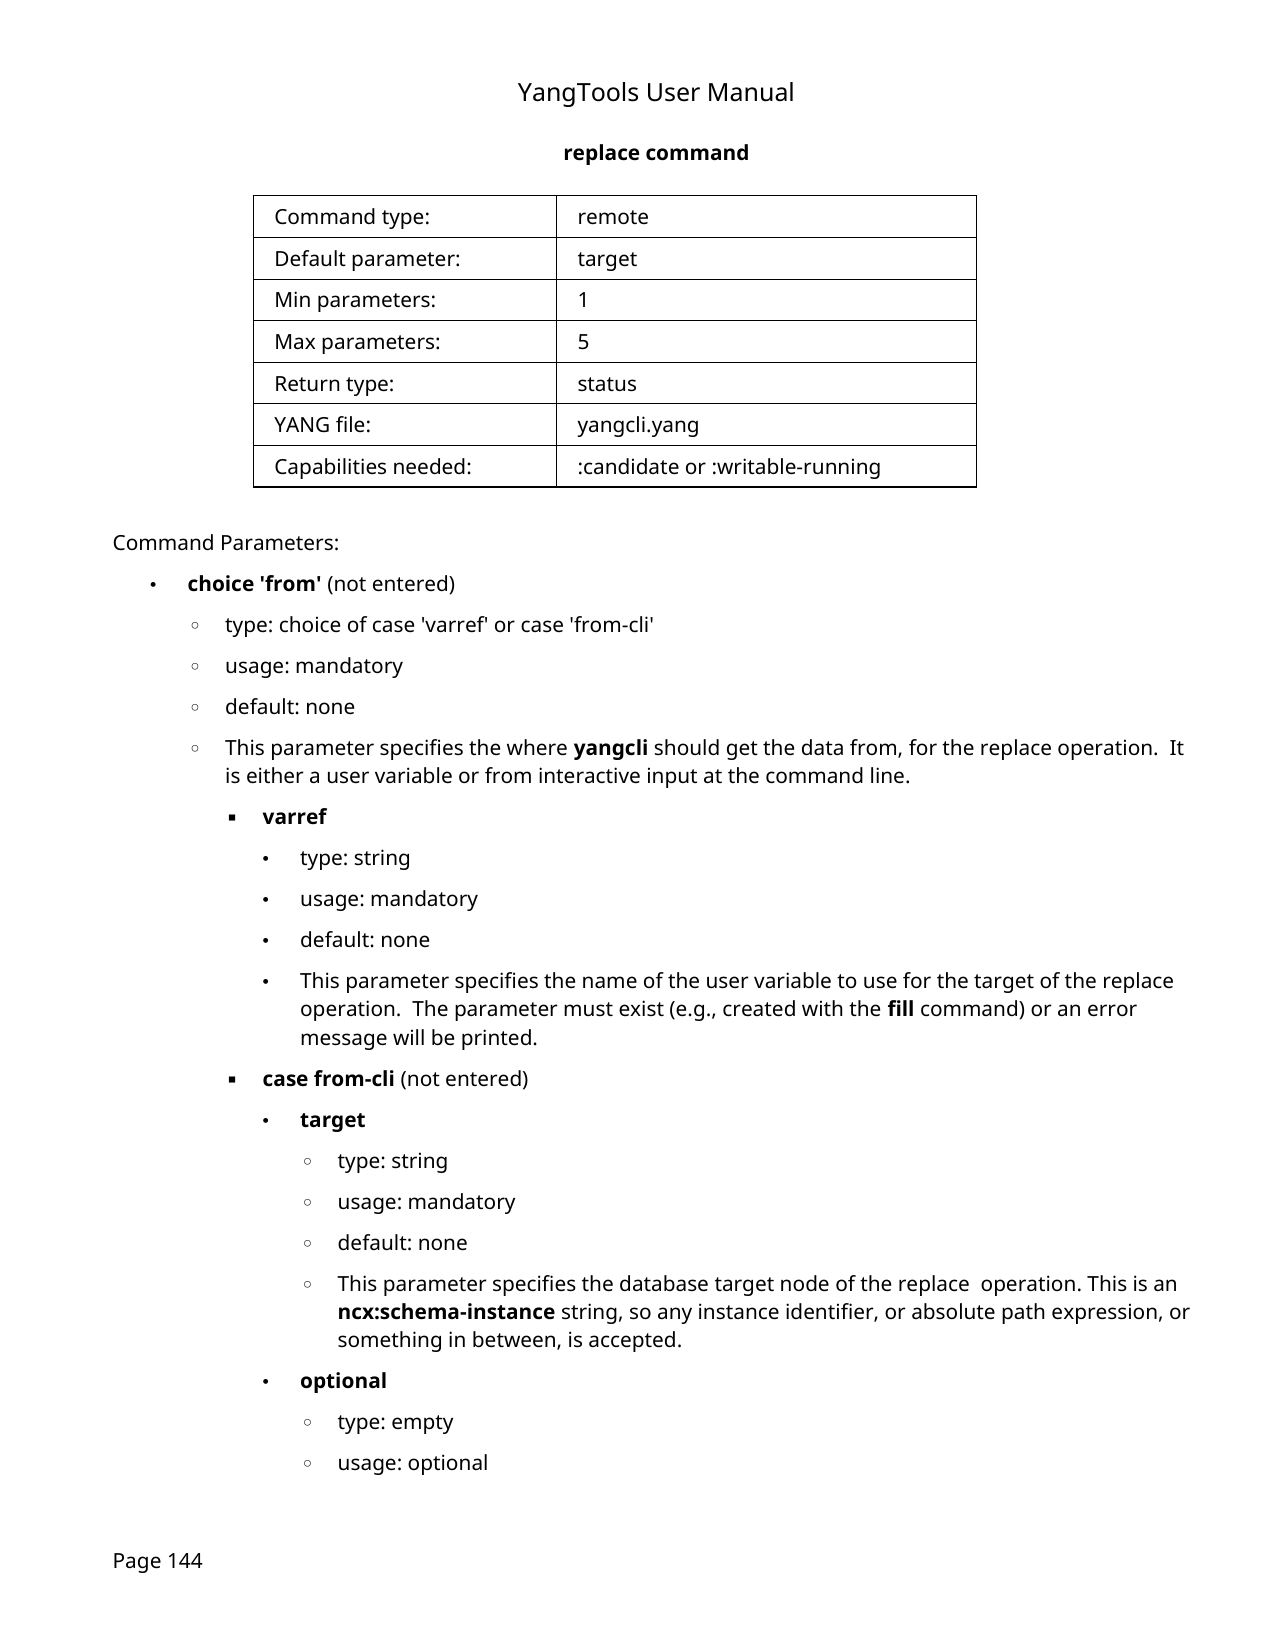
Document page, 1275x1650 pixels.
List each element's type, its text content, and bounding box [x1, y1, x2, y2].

list varref [225, 802, 1200, 831]
table_header remote [557, 196, 976, 237]
list type: string [262, 843, 1200, 872]
list This parameter specifies the database target node of the replace operation. This is an ncx:schema-instance string, so any instance identifier, or absolute path expression, or something in between, is accepted. [300, 1269, 1200, 1354]
table_header Command type: [254, 196, 556, 237]
list usage: mandatory [300, 1187, 1200, 1215]
table_cell target [557, 238, 976, 278]
list choice 'from' (not entered) [150, 569, 1200, 598]
table_cell :candidate or :writable-running [557, 446, 976, 486]
list optional [262, 1366, 1200, 1395]
table_cell Min parameters: [254, 280, 556, 320]
list default: none [187, 692, 1200, 721]
list type: choice of case 'varref' or case 'from-cli' [187, 610, 1200, 639]
table_cell Capabilities needed: [254, 446, 556, 486]
list usage: mandatory [187, 651, 1200, 679]
list type: string [300, 1146, 1200, 1174]
list usage: optional [300, 1448, 1200, 1477]
list target [262, 1105, 1200, 1133]
list usage: mandatory [262, 884, 1200, 913]
table_cell Default parameter: [254, 238, 556, 278]
list default: none [262, 925, 1200, 954]
table_cell YANG file: [254, 404, 556, 445]
list This parameter specifies the name of the user variable to use for the target of the replace operation. The parameter must exist (e.g., created with the fill command) or an error message will be printed. [262, 966, 1200, 1051]
subtitle replace command [127, 138, 1185, 167]
list case from-cli (not entered) [225, 1064, 1200, 1092]
list This parameter specifies the where yangcli should get the data from, for the replace operation. It is either a user variable or from interactive input at the command line. [187, 733, 1200, 790]
text Command Parameters: [112, 528, 1200, 557]
table_cell Max parameters: [254, 321, 556, 362]
table_cell yangcli.yang [557, 404, 976, 445]
list type: empty [300, 1407, 1200, 1436]
table_cell 5 [557, 321, 976, 362]
list default: none [300, 1228, 1200, 1256]
table_cell status [557, 363, 976, 403]
table_cell 1 [557, 280, 976, 320]
table_cell Return type: [254, 363, 556, 403]
